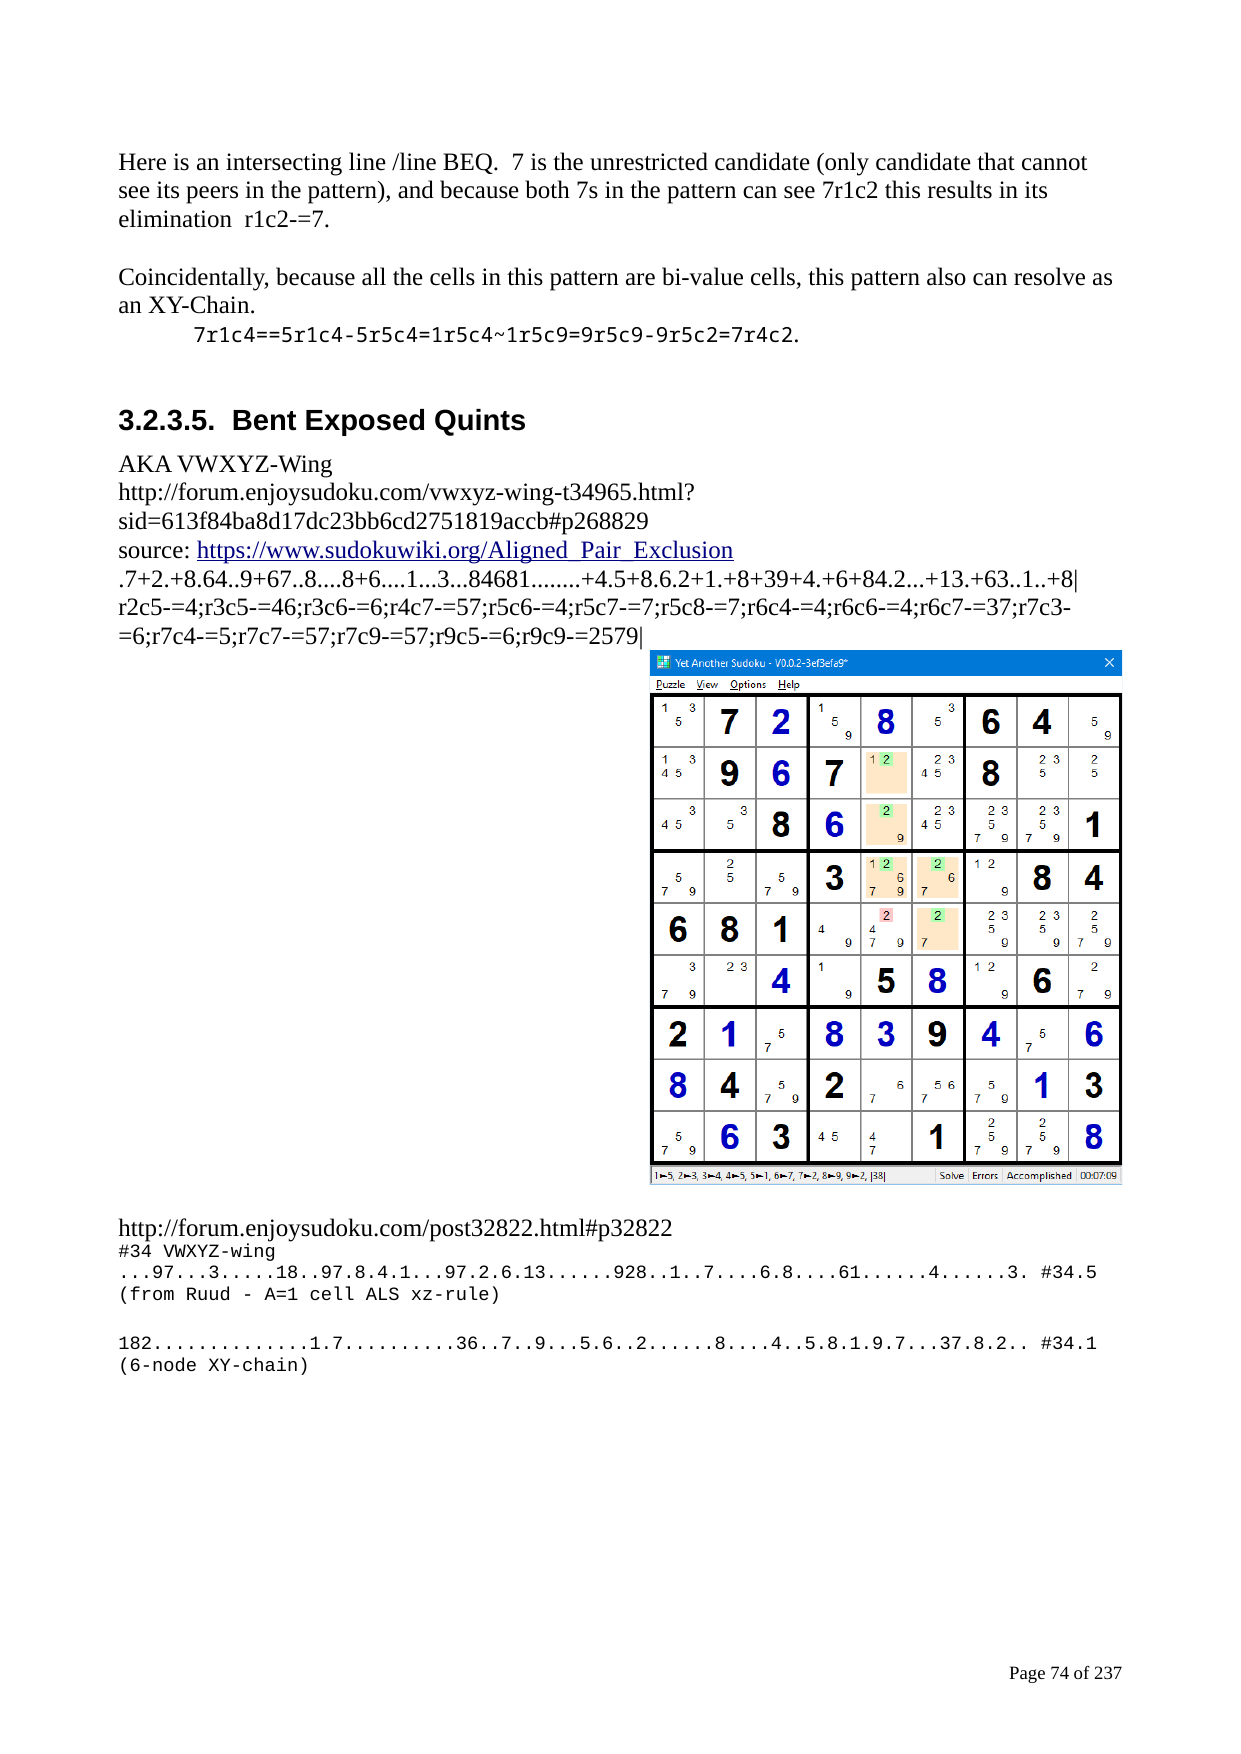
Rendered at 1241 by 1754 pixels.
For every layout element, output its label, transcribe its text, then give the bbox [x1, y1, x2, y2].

text Here is an intersecting line /line BEQ. 7 is the unrestricted candidate (only candidate that cannot see its peers in the pattern), and because both 7s in the pattern can see 7r1c2 this results in its elimination r1c2-=7. [118, 147, 1122, 233]
text #34 VWXYZ-wing ...97...3.....18..97.8.4.1...97.2.6.13......928..1..7....6.8....61......4......3. #34.5 (from Ruud - A=1 cell ALS xz-rule) [118, 1242, 1122, 1334]
subtitle Bent Exposed Quints [118, 403, 1122, 436]
text .7+2.+8.64..9+67..8....8+6....1...3...84681........+4.5+8.6.2+1.+8+39+4.+6+84.2...+13.+63..1..+8|r2c5-=4;r3c5-=46;r3c6-=6;r4c7-=57;r5c6-=4;r5c7-=7;r5c8-=7;r6c4-=4;r6c6-=4;r6c7-=37;r7c3-=6;r7c4-=5;r7c7-=57;r7c9-=57;r9c5-=6;r9c9-=2579| [118, 564, 1122, 650]
text Coincidentally, because all the cells in this pattern are bi-value cells, this pattern also can resolve as an XY-Chain. [118, 262, 1122, 319]
text 182..............1.7..........36..7..9...5.6..2......8....4..5.8.1.9.7...37.8.2.. #34.1 (6-node XY-chain) [118, 1334, 1122, 1377]
text 7r1c4==5r1c4-5r5c4=1r5c4~1r5c9=9r5c9-9r5c2=7r4c2. [118, 319, 1122, 349]
text AKA VWXYZ-Wing [118, 449, 1122, 477]
text source: https://www.sudokuwiki.org/Aligned_Pair_Exclusion [118, 535, 1122, 564]
text http://forum.enjoysudoku.com/vwxyz-wing-t34965.html?sid=613f84ba8d17dc23bb6cd2751819accb#p268829 [118, 477, 1122, 535]
picture [649, 650, 1123, 1185]
text http://forum.enjoysudoku.com/post32822.html#p32822 [118, 1213, 1122, 1242]
